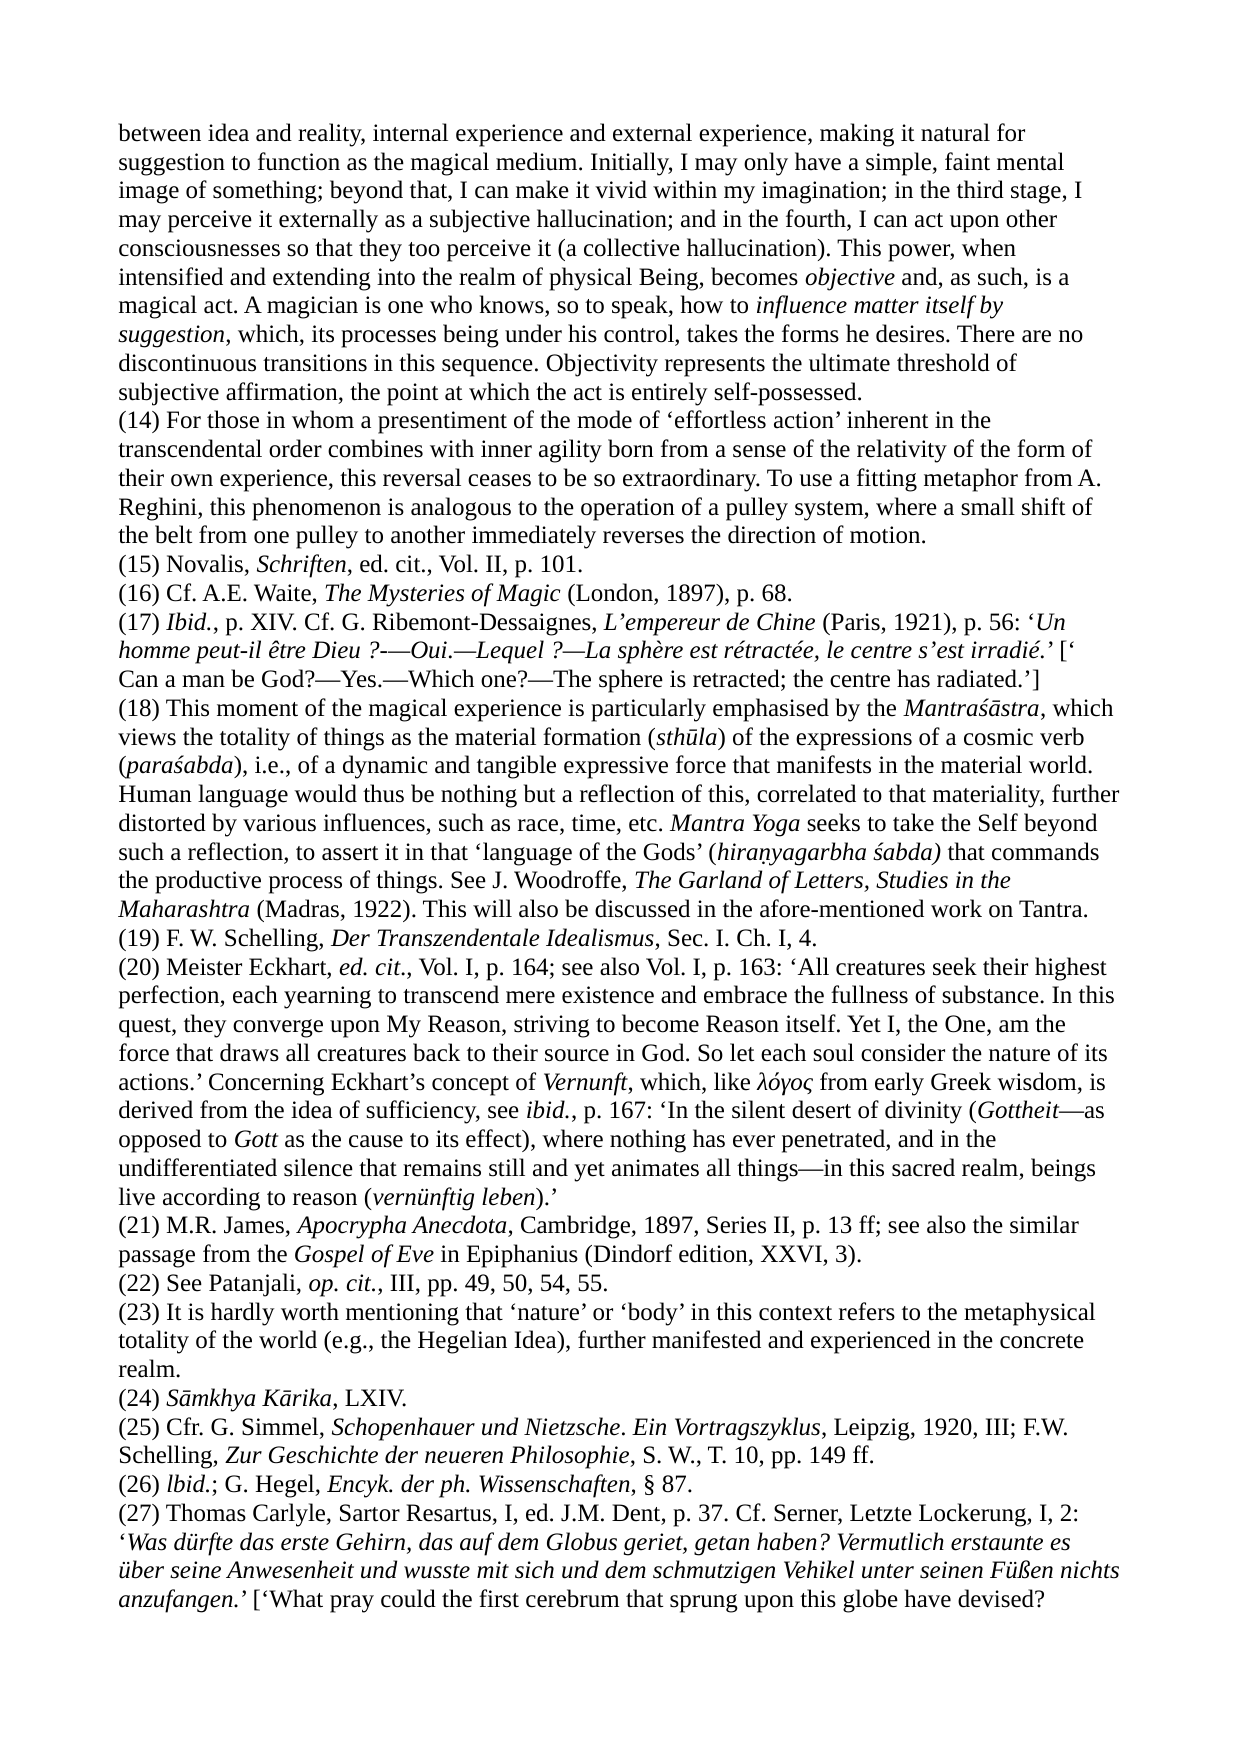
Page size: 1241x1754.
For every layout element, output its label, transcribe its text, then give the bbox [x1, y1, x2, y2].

text (22) See Patanjali, op. cit., III, pp. 49, 50, 54, 55. [118, 1268, 1122, 1297]
text Can a man be God?—Yes.—Which one?—The sphere is retracted; the centre has radiated.’] [118, 664, 1122, 693]
text (15) Novalis, Schriften, ed. cit., Vol. II, p. 101. (16) Cf. A.E. Waite, The Mysteries of Magic (London, 1897), p. 68. (17) Ibid., p. XIV. Cf. G. Ribemont-Dessaignes, L’empereur de Chine (Paris, 1921), p. 56: ‘Un homme peut-il être Dieu ?-—Oui.—Lequel ?—La sphère est rétractée, le centre s’est irradié.’ [‘ [118, 549, 1122, 664]
text (27) Thomas Carlyle, Sartor Resartus, I, ed. J.M. Dent, p. 37. Cf. Serner, Letzte Lockerung, I, 2: ‘Was dürfte das erste Gehirn, das auf dem Globus geriet, getan haben? Vermutlich erstaunte es über seine Anwesenheit und wusste mit sich und dem schmutzigen Vehikel unter seinen Füßen nichts anzufangen.’ [‘What pray could the first cerebrum that sprung upon this globe have devised? [118, 1498, 1122, 1613]
text (19) F. W. Schelling, Der Transzendentale Idealismus, Sec. I. Ch. I, 4. [118, 923, 1122, 952]
text (18) This moment of the magical experience is particularly emphasised by the Mantraśāstra, which views the totality of things as the material formation (sthūla) of the expressions of a cosmic verb (paraśabda), i.e., of a dynamic and tangible expressive force that manifests in the material world. Human language would thus be nothing but a reflection of this, correlated to that materiality, further distorted by various influences, such as race, time, etc. Mantra Yoga seeks to take the Self beyond such a reflection, to assert it in that ‘language of the Gods’ (hiraṇyagarbha śabda) that commands the productive process of things. See J. Woodroffe, The Garland of Letters, Studies in the Maharashtra (Madras, 1922). This will also be discussed in the afore-mentioned work on Tantra. [118, 693, 1122, 923]
text (20) Meister Eckhart, ed. cit., Vol. I, p. 164; see also Vol. I, p. 163: ‘All creatures seek their highest perfection, each yearning to transcend mere existence and embrace the fullness of substance. In this quest, they converge upon My Reason, striving to become Reason itself. Yet I, the One, am the force that draws all creatures back to their source in God. So let each soul consider the nature of its actions.’ Concerning Eckhart’s concept of Vernunft, which, like λόγος from early Greek wisdom, is derived from the idea of sufficiency, see ibid., p. 167: ‘In the silent desert of divinity (Gottheit—as opposed to Gott as the cause to its effect), where nothing has ever penetrated, and in the undifferentiated silence that remains still and yet animates all things—in this sacred realm, beings live according to reason (vernünftig leben).’ [118, 952, 1122, 1211]
text (25) Cfr. G. Simmel, Schopenhauer und Nietzsche. Ein Vortragszyklus, Leipzig, 1920, III; F.W. Schelling, Zur Geschichte der neueren Philosophie, S. W., T. 10, pp. 149 ff. [118, 1412, 1122, 1469]
text (14) For those in whom a presentiment of the mode of ‘effortless action’ inherent in the transcendental order combines with inner agility born from a sense of the relativity of the form of their own experience, this reversal ceases to be so extraordinary. To use a fitting metaphor from A. Reghini, this phenomenon is analogous to the operation of a pulley system, where a small shift of the belt from one pulley to another immediately reverses the direction of motion. [118, 406, 1122, 549]
text (23) It is hardly worth mentioning that ‘nature’ or ‘body’ in this context refers to the metaphysical totality of the world (e.g., the Hegelian Idea), further manifested and experienced in the concrete realm. [118, 1297, 1122, 1383]
text (21) M.R. James, Apocrypha Anecdota, Cambridge, 1897, Series II, p. 13 ff; see also the similar passage from the Gospel of Eve in Epiphanius (Dindorf edition, XXVI, 3). [118, 1211, 1122, 1268]
text (24) Sāmkhya Kārika, LXIV. [118, 1383, 1122, 1412]
text between idea and reality, internal experience and external experience, making it natural for suggestion to function as the magical medium. Initially, I may only have a simple, faint mental image of something; beyond that, I can make it vivid within my imagination; in the third stage, I may perceive it externally as a subjective hallucination; and in the fourth, I can act upon other consciousnesses so that they too perceive it (a collective hallucination). This power, when intensified and extending into the realm of physical Being, becomes objective and, as such, is a magical act. A magician is one who knows, so to speak, how to influence matter itself by suggestion, which, its processes being under his control, takes the forms he desires. There are no discontinuous transitions in this sequence. Objectivity represents the ultimate threshold of subjective affirmation, the point at which the act is entirely self-possessed. [118, 118, 1122, 406]
text (26) lbid.; G. Hegel, Encyk. der ph. Wissenschaften, § 87. [118, 1469, 1122, 1498]
